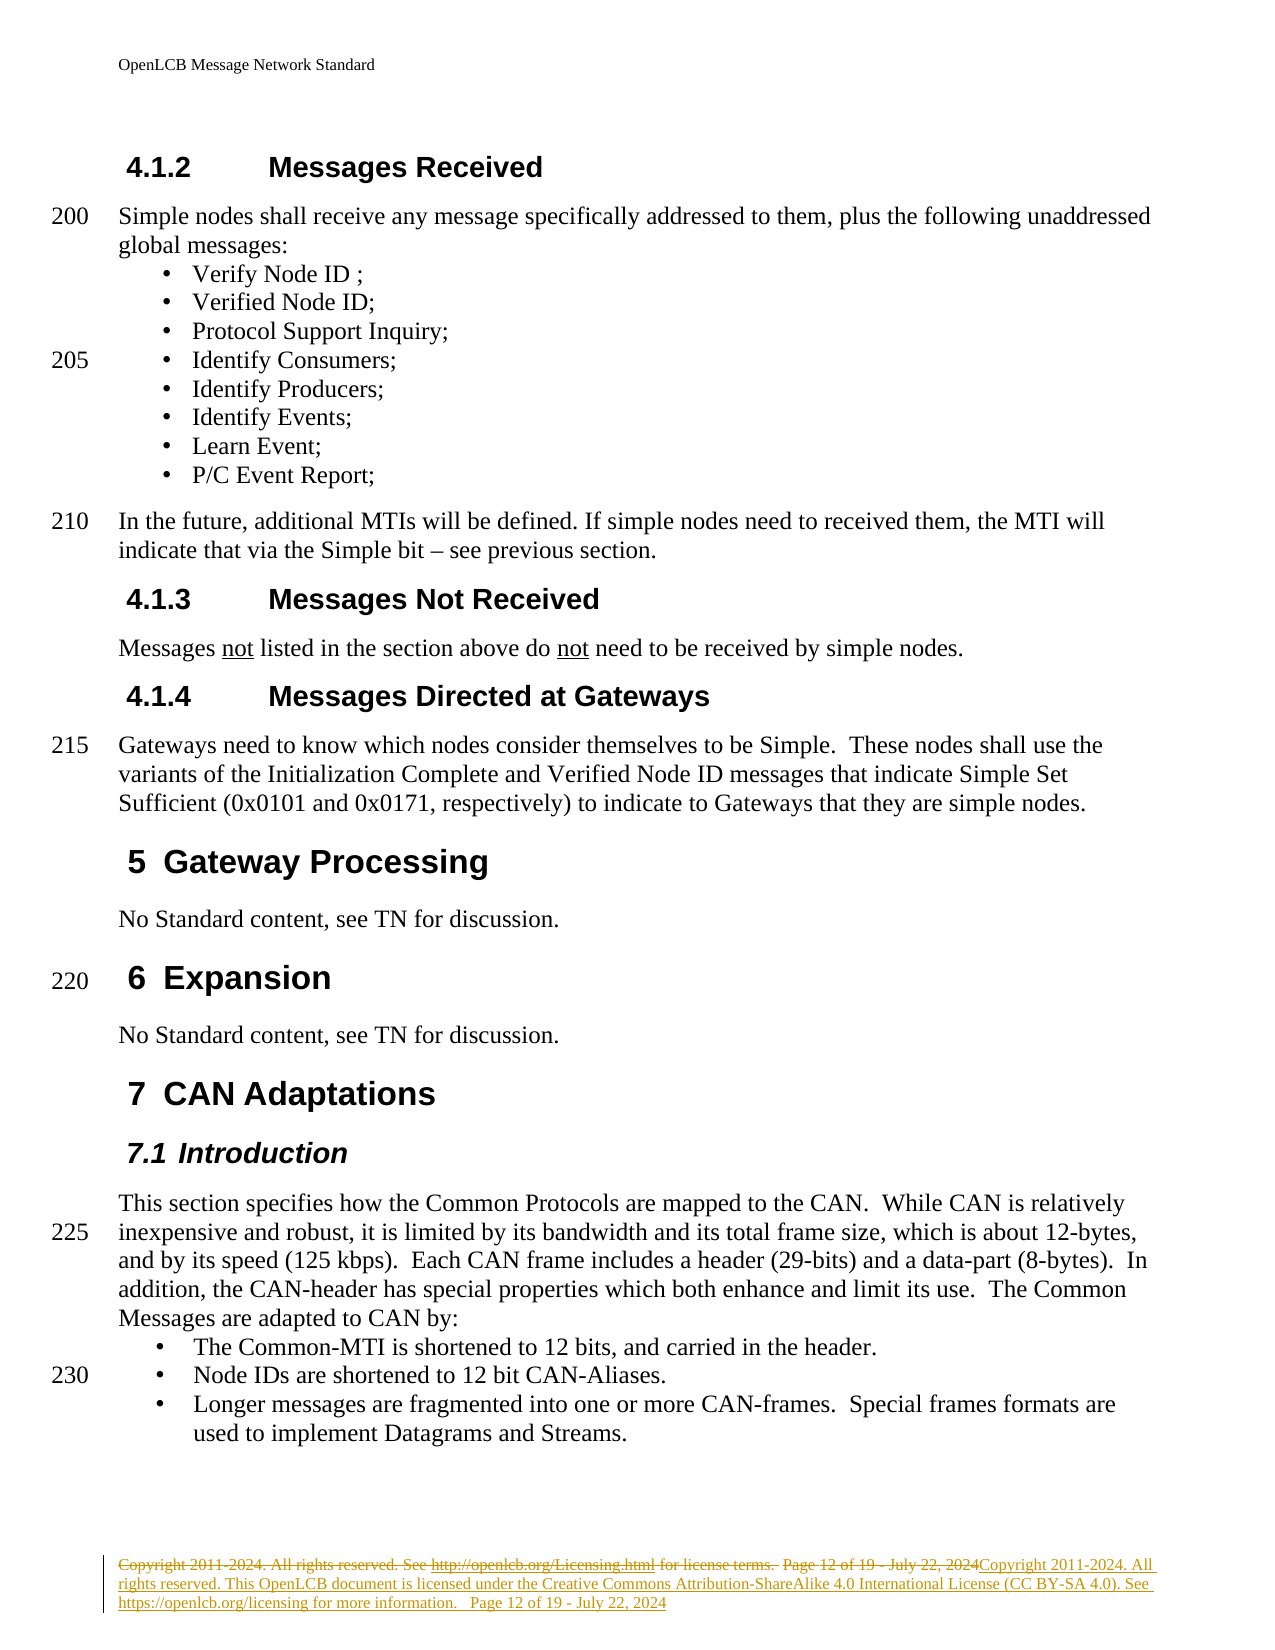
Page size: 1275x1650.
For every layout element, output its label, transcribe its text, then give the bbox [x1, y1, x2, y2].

text Messages not listed in the section above do not need to be received by simple nodes. [118, 633, 1157, 662]
list Longer messages are fragmented into one or more CAN-frames. Special frames formats are used to implement Datagrams and Streams. [156, 1389, 1157, 1447]
text Gateways need to know which nodes consider themselves to be Simple. These nodes shall use the variants of the Initialization Complete and Verified Node ID messages that indicate Simple Set Sufficient (0x0101 and 0x0171, respectively) to indicate to Gateways that they are simple nodes. [118, 731, 1157, 817]
list The Common-MTI is shortened to 12 bits, and carried in the header. [156, 1332, 1157, 1360]
list Identify Consumers; [162, 345, 1157, 374]
list P/C Event Report; [162, 460, 1157, 489]
subtitle Expansion [118, 958, 1157, 996]
subtitle Gateway Processing [118, 842, 1157, 880]
list Node IDs are shortened to 12 bit CAN-Aliases. [156, 1360, 1157, 1389]
list Verify Node ID ; [162, 259, 1157, 287]
list Protocol Support Inquiry; [162, 316, 1157, 345]
text No Standard content, see TN for discussion. [118, 1020, 1157, 1049]
text Simple nodes shall receive any message specifically addressed to them, plus the following unaddressed global messages: [118, 201, 1157, 259]
text This section specifies how the Common Protocols are mapped to the CAN. While CAN is relatively inexpensive and robust, it is limited by its bandwidth and its total frame size, which is about 12-bytes, and by its speed (125 kbps). Each CAN frame includes a header (29-bits) and a data-part (8-bytes). In addition, the CAN-header has special properties which both enhance and limit its use. The Common Messages are adapted to CAN by: [118, 1188, 1157, 1332]
subtitle Messages Not Received [118, 582, 1157, 615]
text In the future, additional MTIs will be defined. If simple nodes need to received them, the MTI will indicate that via the Simple bit – see previous section. [118, 506, 1157, 564]
subtitle CAN Adaptations [118, 1074, 1157, 1113]
list Identify Producers; [162, 374, 1157, 402]
list Verified Node ID; [162, 287, 1157, 316]
list Identify Events; [162, 402, 1157, 431]
subtitle Introduction [118, 1137, 1157, 1170]
text No Standard content, see TN for discussion. [118, 904, 1157, 933]
subtitle Messages Directed at Gateways [118, 679, 1157, 713]
subtitle Messages Received [118, 150, 1157, 183]
list Learn Event; [162, 431, 1157, 460]
